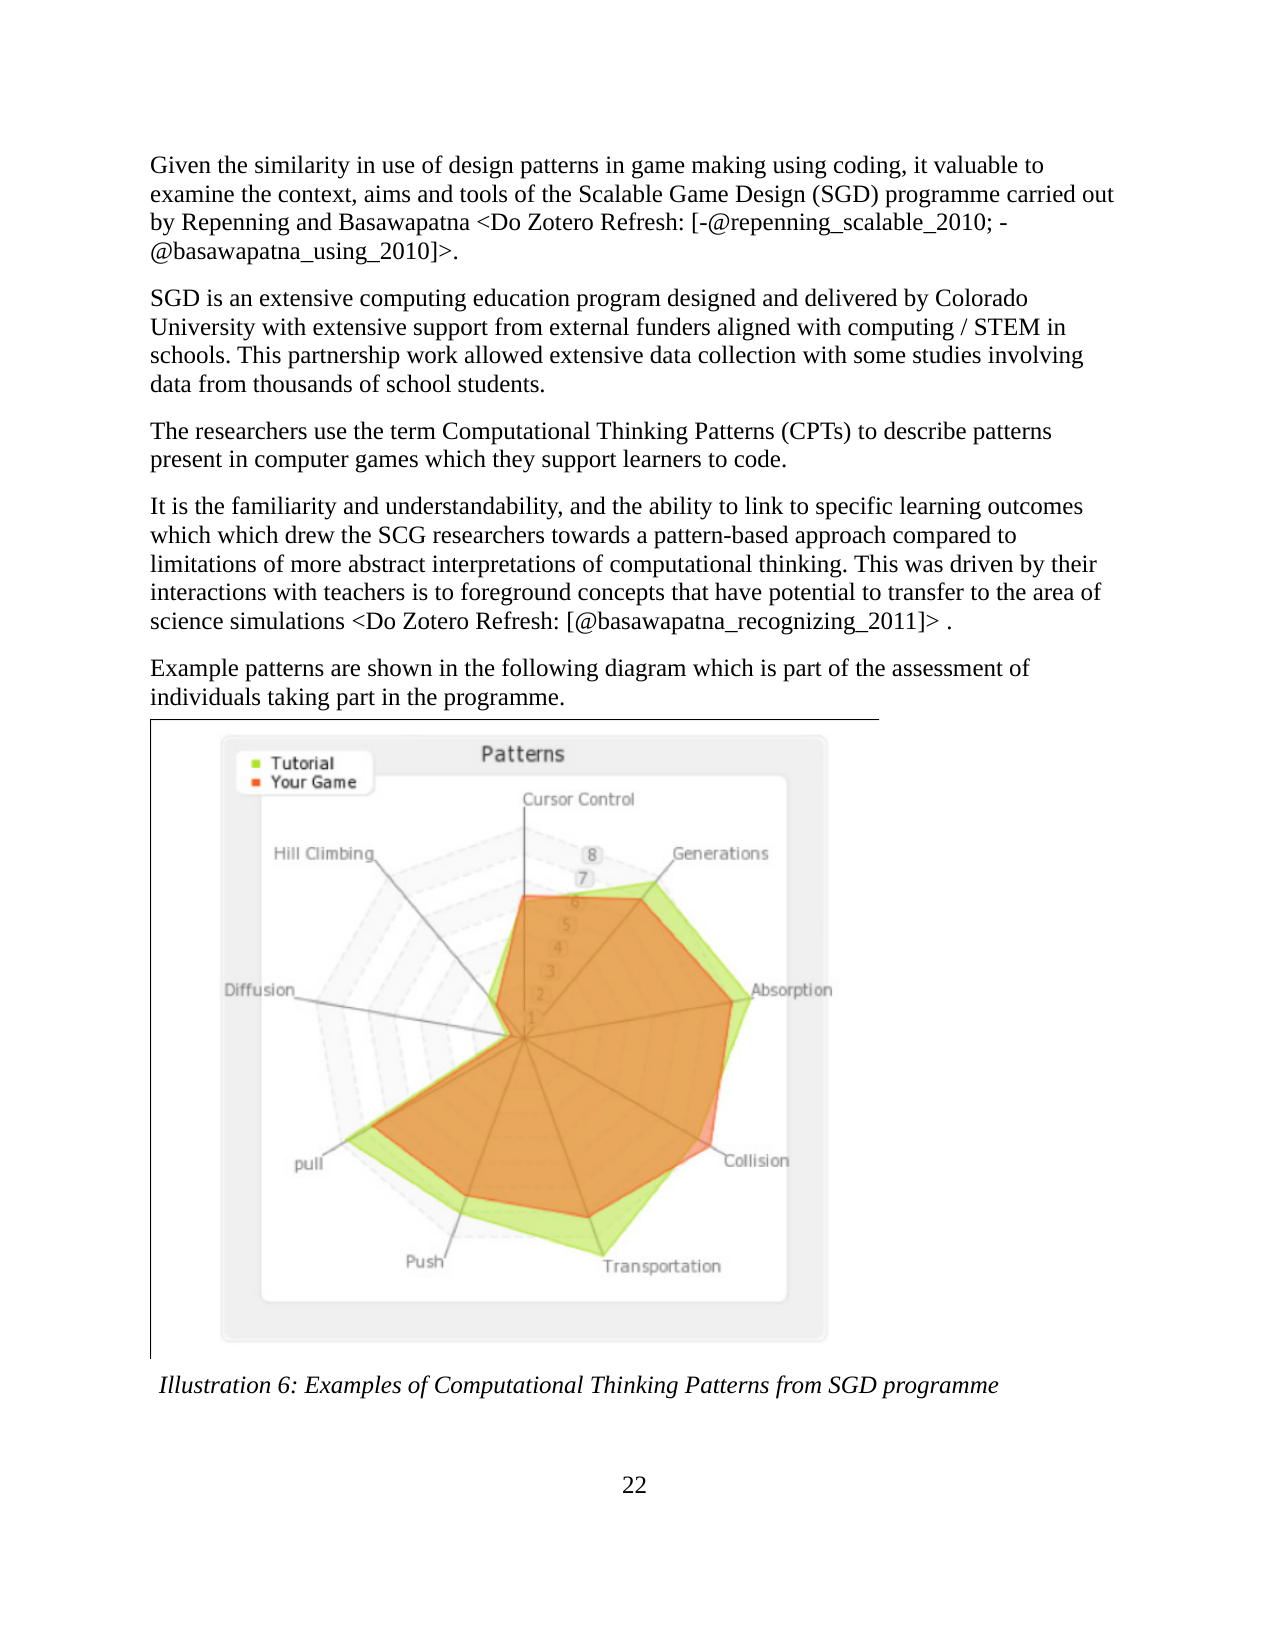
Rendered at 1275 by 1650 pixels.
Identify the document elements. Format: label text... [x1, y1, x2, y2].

text It is the familiarity and understandability, and the ability to link to specific learning outcomes which which drew the SCG researchers towards a pattern-based approach compared to limitations of more abstract interpretations of computational thinking. This was driven by their interactions with teachers is to foreground concepts that have potential to transfer to the area of science simulations <Do Zotero Refresh: [@basawapatna_recognizing_2011]> . [150, 491, 1125, 635]
text The researchers use the term Computational Thinking Patterns (CPTs) to describe patterns present in computer games which they support learners to code. [150, 416, 1125, 473]
text Illustration 6: Examples of Computational Thinking Patterns from SGD programme [150, 1371, 1125, 1399]
text SGD is an extensive computing education program designed and delivered by Colorado University with extensive support from external funders aligned with computing / STEM in schools. This partnership work allowed extensive data collection with some studies involving data from thousands of school students. [150, 283, 1125, 398]
text Given the similarity in use of design patterns in game making using coding, it valuable to examine the context, aims and tools of the Scalable Game Design (SGD) programme carried out by Repenning and Basawapatna <Do Zotero Refresh: [-@repenning_scalable_2010; -@basawapatna_using_2010]>. [150, 150, 1125, 265]
picture [150, 719, 880, 1359]
text Example patterns are shown in the following diagram which is part of the assessment of individuals taking part in the programme. [150, 653, 1125, 710]
